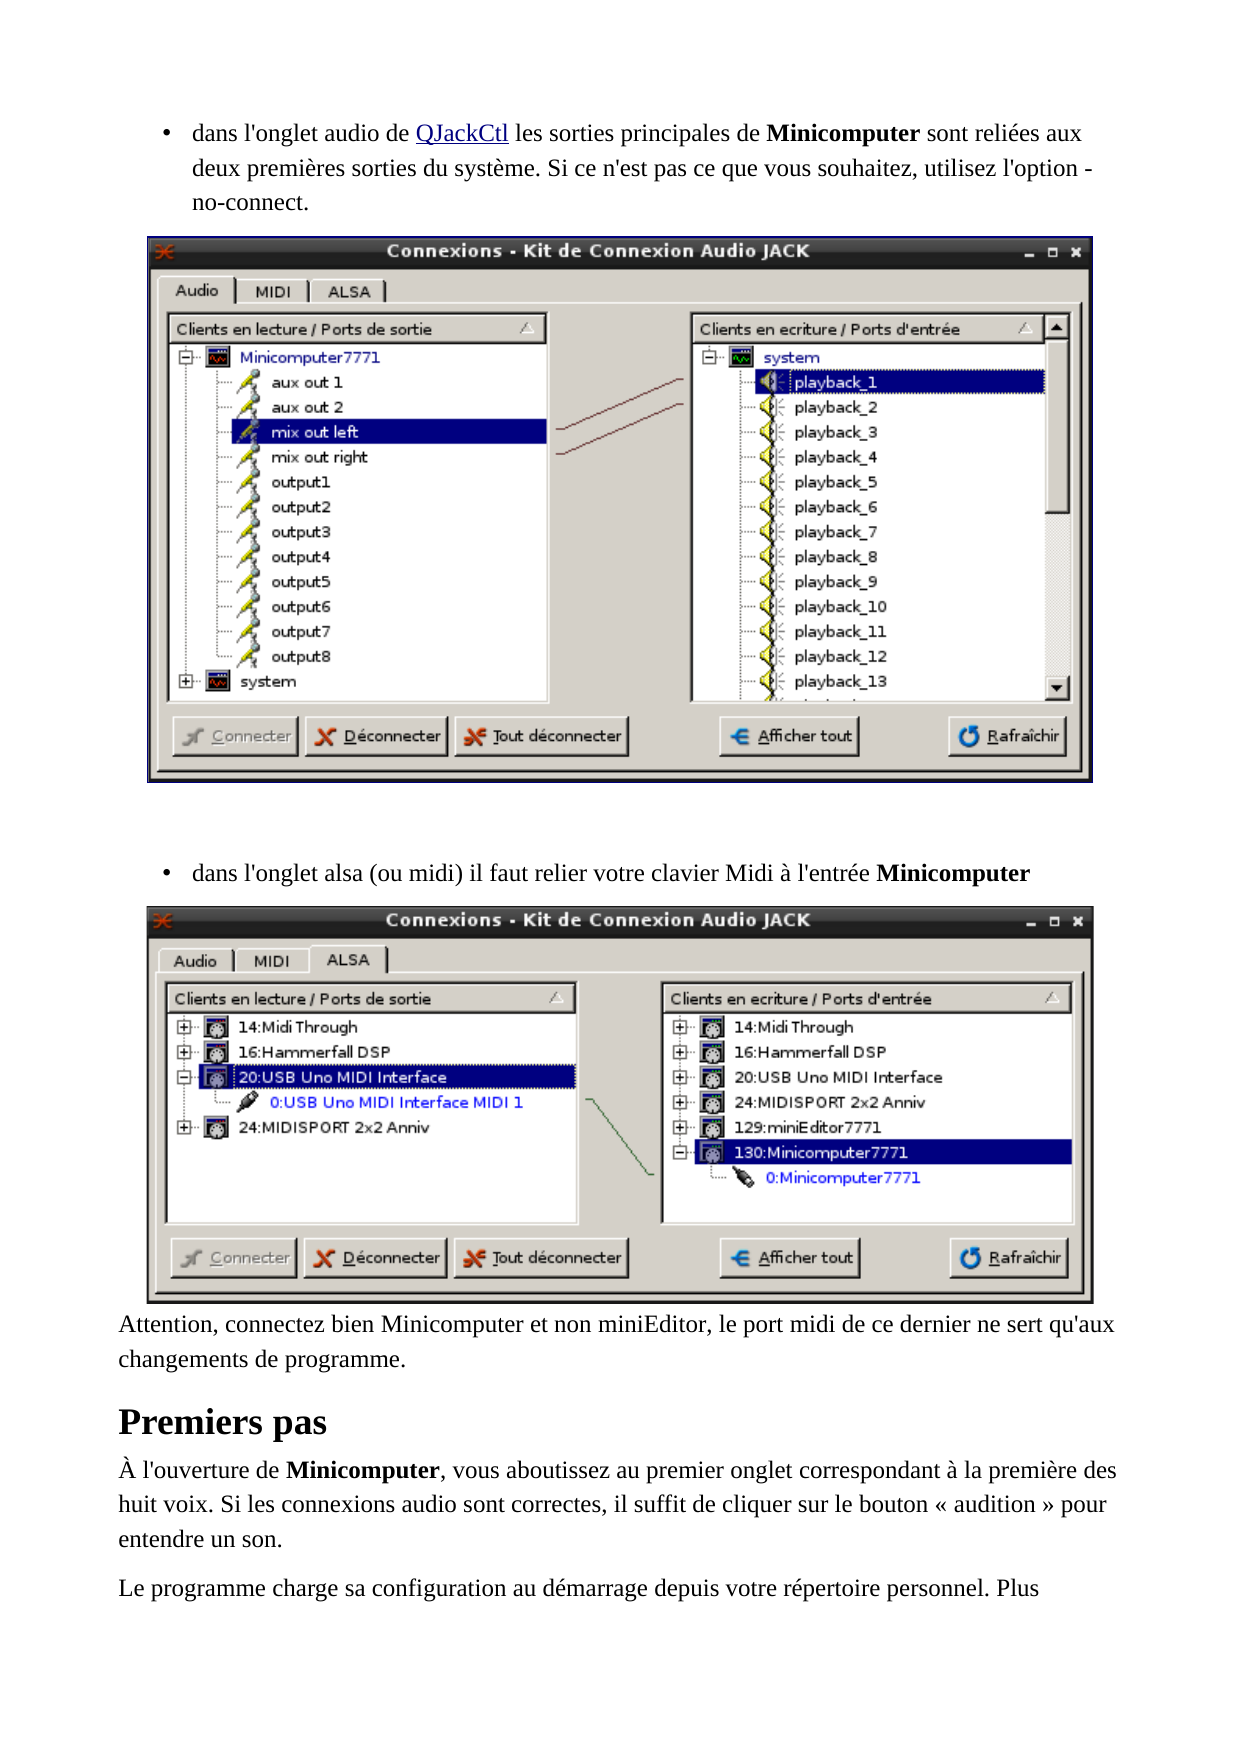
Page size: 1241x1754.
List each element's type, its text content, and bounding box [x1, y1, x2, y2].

text Le programme charge sa configuration au démarrage depuis votre répertoire personnel. Plus [118, 1573, 1122, 1602]
list dans l'onglet audio de QJackCtl les sorties principales de Minicomputer sont reliées aux deux premières sorties du système. Si ce n'est pas ce que vous souhaitez, utilisez l'option -no-connect. [162, 118, 1122, 216]
list dans l'onglet alsa (ou midi) il faut relier votre clavier Midi à l'entrée Minicomputer [162, 858, 1122, 886]
text Attention, connectez bien Minicomputer et non miniEditor, le port midi de ce dernier ne sert qu'aux changements de programme. [118, 1304, 1122, 1373]
text À l'ouverture de Minicomputer, vous aboutissez au premier onglet correspondant à la première des huit voix. Si les connexions audio sont correctes, il suffit de cliquer sur le bouton « audition » pour entendre un son. [118, 1455, 1122, 1552]
subtitle Premiers pas [118, 1399, 1122, 1442]
picture [146, 906, 1094, 1304]
picture [148, 238, 1092, 782]
